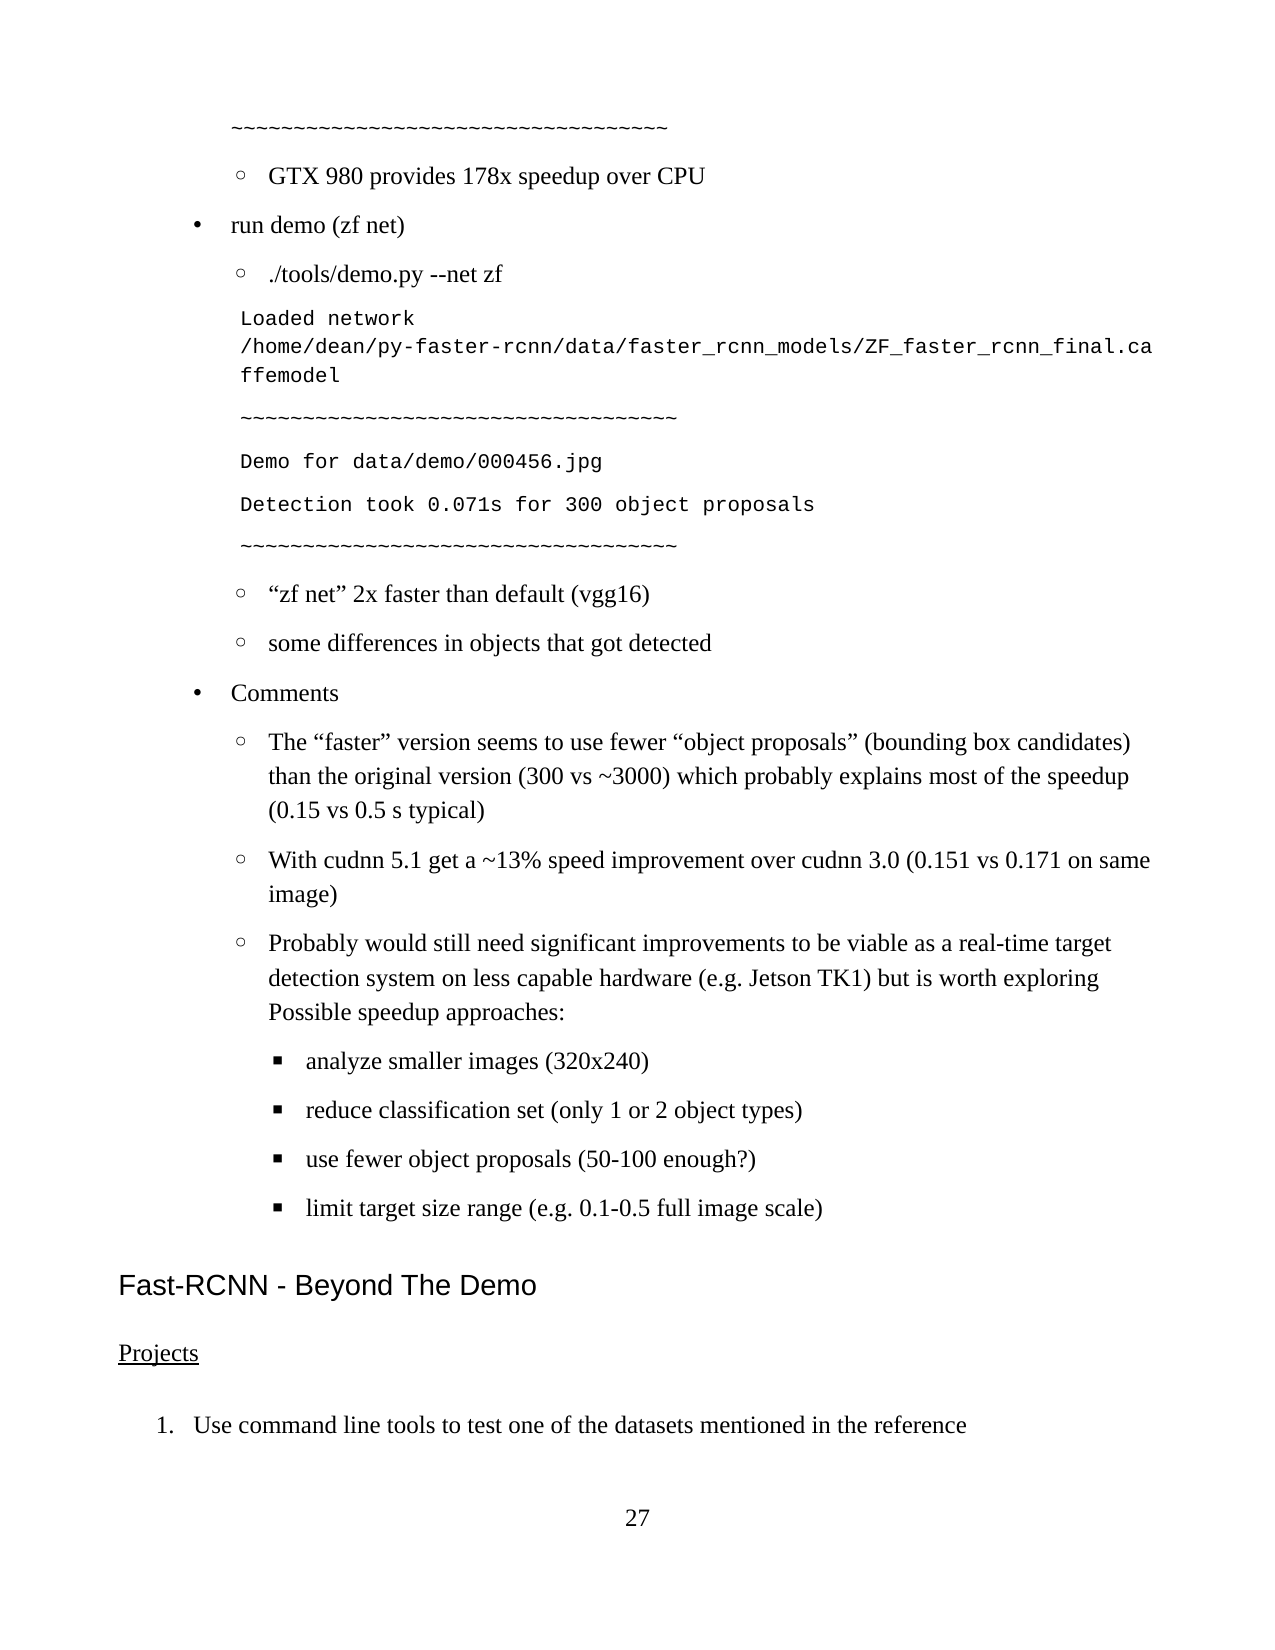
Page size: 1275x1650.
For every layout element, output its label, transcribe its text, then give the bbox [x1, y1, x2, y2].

text ~~~~~~~~~~~~~~~~~~~~~~~~~~~~~~~~~~~ [231, 118, 1157, 142]
text ~~~~~~~~~~~~~~~~~~~~~~~~~~~~~~~~~~~ [240, 408, 1157, 431]
list analyze smaller images (320x240) [268, 1046, 1157, 1075]
list Comments [193, 678, 1157, 706]
list “zf net” 2x faster than default (vgg16) [231, 579, 1157, 608]
subtitle Fast-RCNN - Beyond The Demo [118, 1267, 1157, 1301]
list some differences in objects that got detected [231, 628, 1157, 657]
text ~~~~~~~~~~~~~~~~~~~~~~~~~~~~~~~~~~~ [240, 537, 1157, 560]
list limit target size range (e.g. 0.1-0.5 full image scale) [268, 1193, 1157, 1222]
list ./tools/demo.py --net zf [231, 259, 1157, 288]
list Probably would still need significant improvements to be viable as a real-time target detection system on less capable hardware (e.g. Jetson TK1) but is worth exploring Possible speedup approaches: [231, 928, 1157, 1026]
list reduce classification set (only 1 or 2 object types) [268, 1095, 1157, 1124]
text Loaded network /home/dean/py-faster-rcnn/data/faster_rcnn_models/ZF_faster_rcnn_final.caffemodel [240, 308, 1157, 388]
text Projects [118, 1338, 1157, 1367]
text Detection took 0.071s for 300 object proposals [240, 494, 1157, 517]
list GTX 980 provides 178x speedup over CPU [231, 161, 1157, 190]
list use fewer object proposals (50-100 enough?) [268, 1144, 1157, 1173]
list run demo (zf net) [193, 210, 1157, 239]
list With cudnn 5.1 get a ~13% speed improvement over cudnn 3.0 (0.151 vs 0.171 on same image) [231, 845, 1157, 908]
text Demo for data/demo/000456.jpg [240, 451, 1157, 474]
list The “faster” version seems to use fewer “object proposals” (bounding box candidates) than the original version (300 vs ~3000) which probably explains most of the speedup (0.15 vs 0.5 s typical) [231, 727, 1157, 824]
list Use command line tools to test one of the datasets mentioned in the reference [156, 1411, 1157, 1439]
